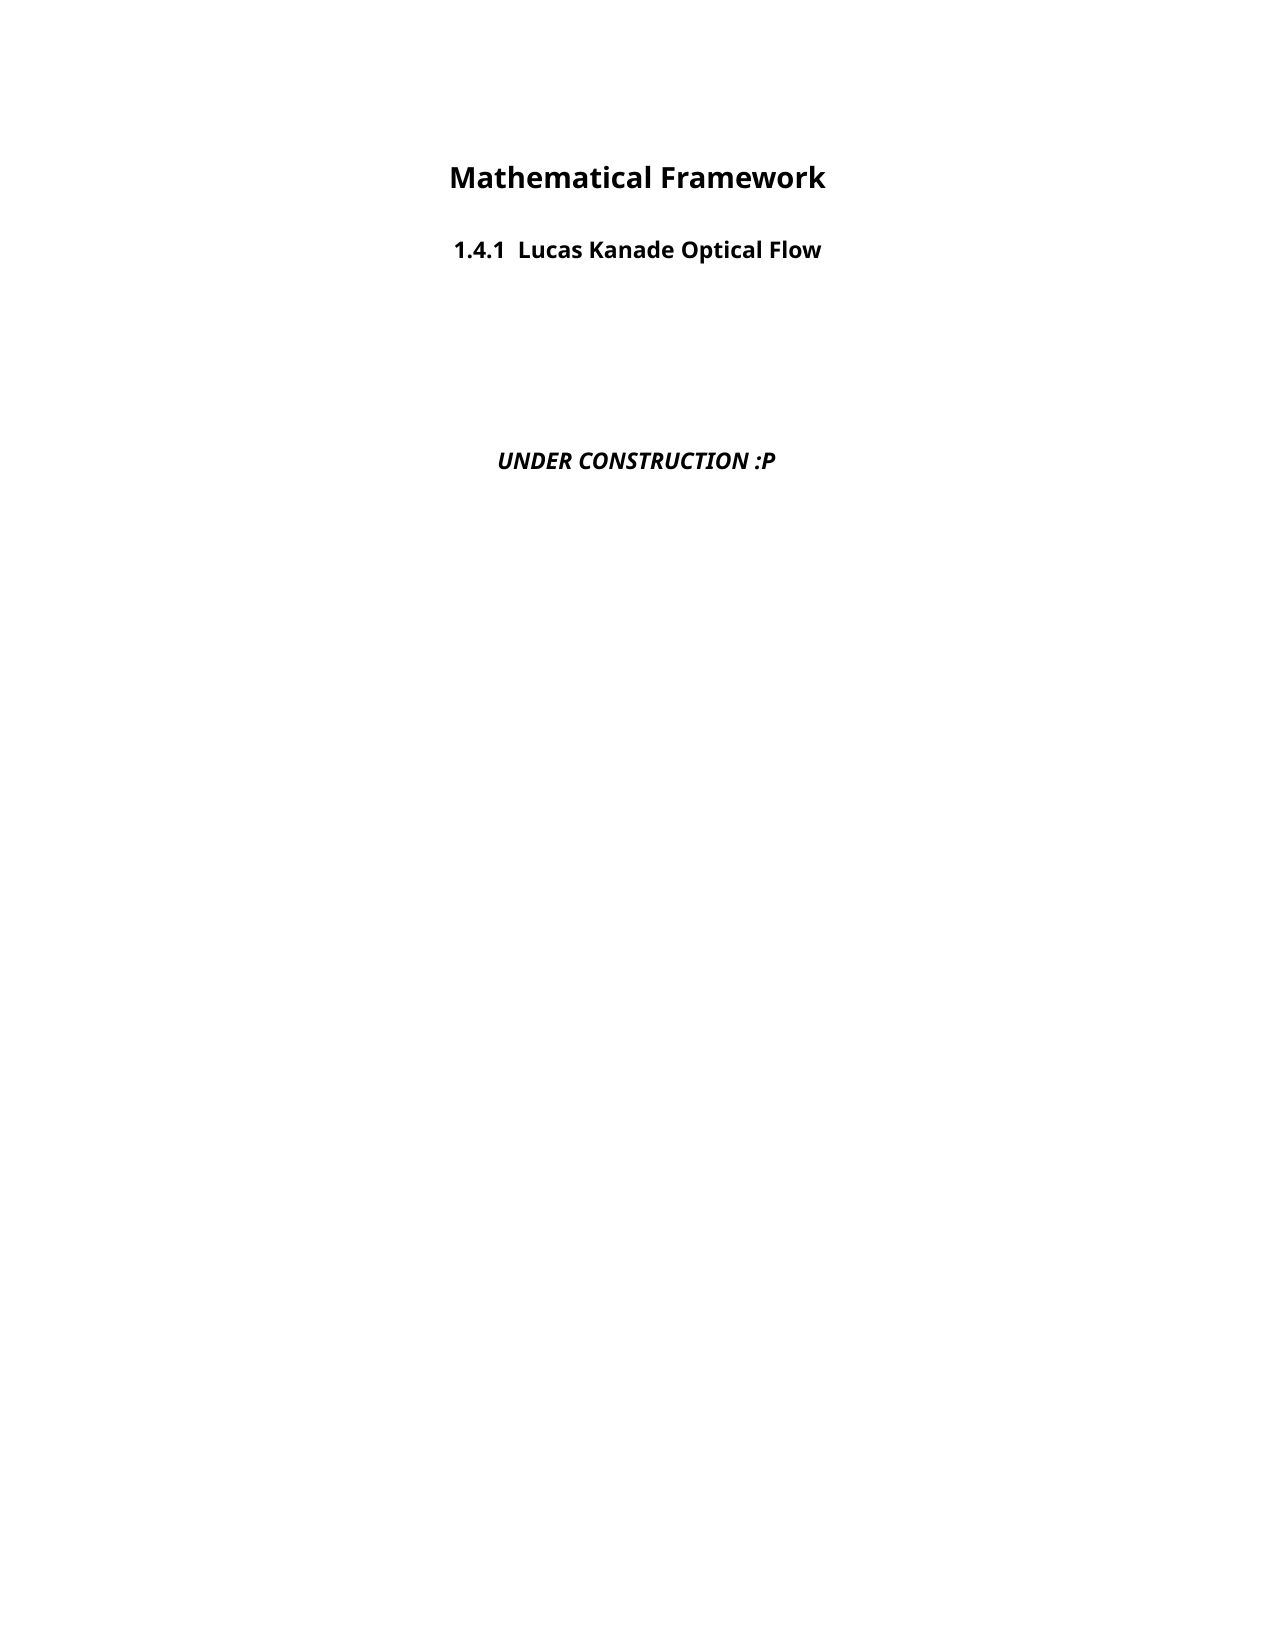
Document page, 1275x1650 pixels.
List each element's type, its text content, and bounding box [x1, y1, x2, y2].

text 1.4.1 Lucas Kanade Optical Flow [118, 234, 1157, 266]
text UNDER CONSTRUCTION :P [118, 445, 1157, 476]
text Mathematical Framework [118, 158, 1157, 197]
